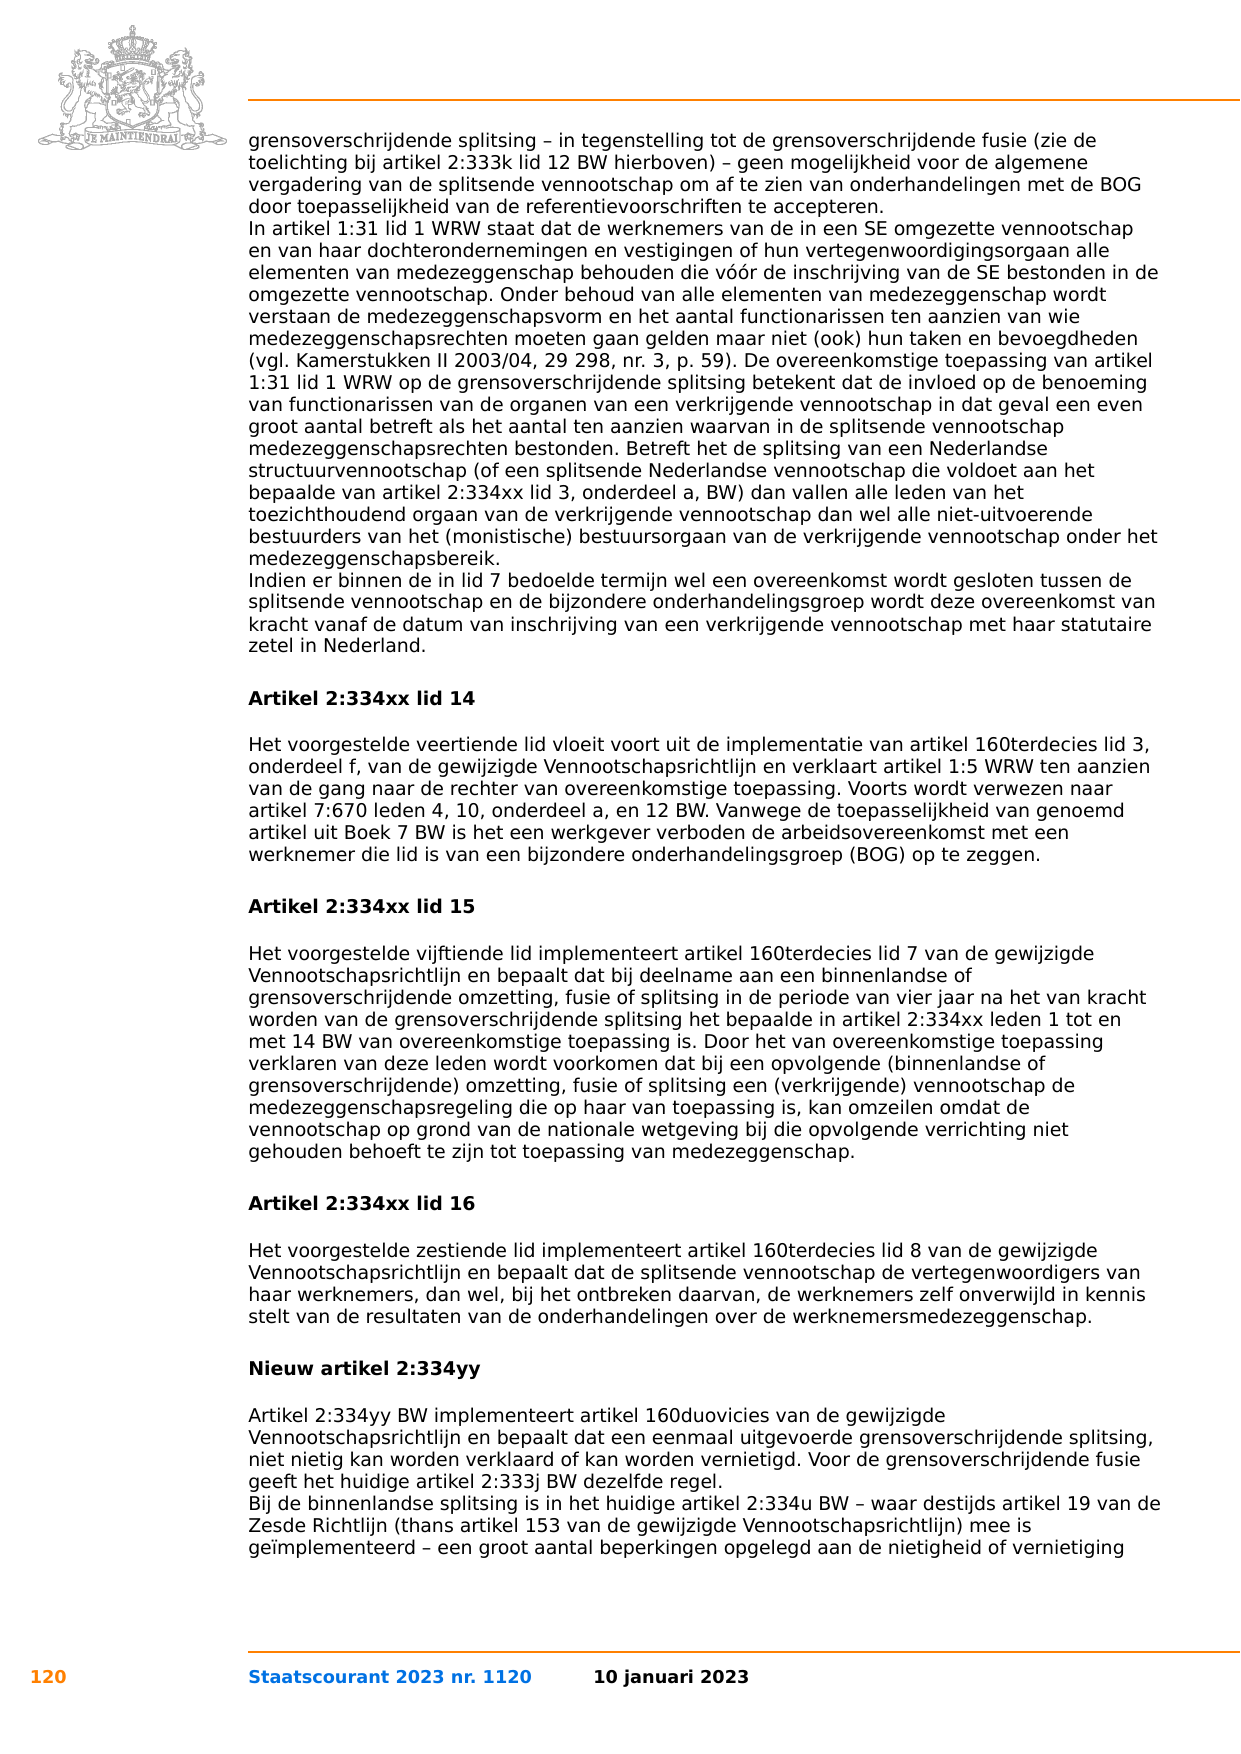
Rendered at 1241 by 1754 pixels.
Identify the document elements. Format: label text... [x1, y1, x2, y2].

text Het voorgestelde vijftiende lid implementeert artikel 160terdecies lid 7 van de gewijzigde Vennootschapsrichtlijn en bepaalt dat bij deelname aan een binnenlandse of grensoverschrijdende omzetting, fusie of splitsing in de periode van vier jaar na het van kracht worden van de grensoverschrijdende splitsing het bepaalde in artikel 2:334xx leden 1 tot en met 14 BW van overeenkomstige toepassing is. Door het van overeenkomstige toepassing verklaren van deze leden wordt voorkomen dat bij een opvolgende (binnenlandse of grensoverschrijdende) omzetting, fusie of splitsing een (verkrijgende) vennootschap de medezeggenschapsregeling die op haar van toepassing is, kan omzeilen omdat de vennootschap op grond van de nationale wetgeving bij die opvolgende verrichting niet gehouden behoeft te zijn tot toepassing van medezeggenschap. [248, 943, 1163, 1163]
text Bij de binnenlandse splitsing is in het huidige artikel 2:334u BW – waar destijds artikel 19 van de Zesde Richtlijn (thans artikel 153 van de gewijzigde Vennootschapsrichtlijn) mee is geïmplementeerd – een groot aantal beperkingen opgelegd aan de nietigheid of vernietiging [248, 1493, 1163, 1559]
subtitle Artikel 2:334xx lid 15 [248, 896, 1163, 918]
subtitle Artikel 2:334xx lid 16 [248, 1193, 1163, 1215]
subtitle Nieuw artikel 2:334yy [248, 1358, 1163, 1380]
text Artikel 2:334yy BW implementeert artikel 160duovicies van de gewijzigde Vennootschapsrichtlijn en bepaalt dat een eenmaal uitgevoerde grensoverschrijdende splitsing, niet nietig kan worden verklaard of kan worden vernietigd. Voor de grensoverschrijdende fusie geeft het huidige artikel 2:333j BW dezelfde regel. [248, 1405, 1163, 1493]
text grensoverschrijdende splitsing – in tegenstelling tot de grensoverschrijdende fusie (zie de toelichting bij artikel 2:333k lid 12 BW hierboven) – geen mogelijkheid voor de algemene vergadering van de splitsende vennootschap om af te zien van onderhandelingen met de BOG door toepasselijkheid van de referentievoorschriften te accepteren. [248, 130, 1163, 218]
subtitle Artikel 2:334xx lid 14 [248, 687, 1163, 709]
text Het voorgestelde zestiende lid implementeert artikel 160terdecies lid 8 van de gewijzigde Vennootschapsrichtlijn en bepaalt dat de splitsende vennootschap de vertegenwoordigers van haar werknemers, dan wel, bij het ontbreken daarvan, de werknemers zelf onverwijld in kennis stelt van de resultaten van de onderhandelingen over de werknemersmedezeggenschap. [248, 1240, 1163, 1328]
picture [38, 25, 227, 150]
text Indien er binnen de in lid 7 bedoelde termijn wel een overeenkomst wordt gesloten tussen de splitsende vennootschap en de bijzondere onderhandelingsgroep wordt deze overeenkomst van kracht vanaf de datum van inschrijving van een verkrijgende vennootschap met haar statutaire zetel in Nederland. [248, 569, 1163, 657]
text In artikel 1:31 lid 1 WRW staat dat de werknemers van de in een SE omgezette vennootschap en van haar dochterondernemingen en vestigingen of hun vertegenwoordigingsorgaan alle elementen van medezeggenschap behouden die vóór de inschrijving van de SE bestonden in de omgezette vennootschap. Onder behoud van alle elementen van medezeggenschap wordt verstaan de medezeggenschapsvorm en het aantal functionarissen ten aanzien van wie medezeggenschapsrechten moeten gaan gelden maar niet (ook) hun taken en bevoegdheden (vgl. Kamerstukken II 2003/04, 29 298, nr. 3, p. 59). De overeenkomstige toepassing van artikel 1:31 lid 1 WRW op de grensoverschrijdende splitsing betekent dat de invloed op de benoeming van functionarissen van de organen van een verkrijgende vennootschap in dat geval een even groot aantal betreft als het aantal ten aanzien waarvan in de splitsende vennootschap medezeggenschapsrechten bestonden. Betreft het de splitsing van een Nederlandse structuurvennootschap (of een splitsende Nederlandse vennootschap die voldoet aan het bepaalde van artikel 2:334xx lid 3, onderdeel a, BW) dan vallen alle leden van het toezichthoudend orgaan van de verkrijgende vennootschap dan wel alle niet-uitvoerende bestuurders van het (monistische) bestuursorgaan van de verkrijgende vennootschap onder het medezeggenschapsbereik. [248, 218, 1163, 569]
text Het voorgestelde veertiende lid vloeit voort uit de implementatie van artikel 160terdecies lid 3, onderdeel f, van de gewijzigde Vennootschapsrichtlijn en verklaart artikel 1:5 WRW ten aanzien van de gang naar de rechter van overeenkomstige toepassing. Voorts wordt verwezen naar artikel 7:670 leden 4, 10, onderdeel a, en 12 BW. Vanwege de toepasselijkheid van genoemd artikel uit Boek 7 BW is het een werkgever verboden de arbeidsovereenkomst met een werknemer die lid is van een bijzondere onderhandelingsgroep (BOG) op te zeggen. [248, 734, 1163, 866]
